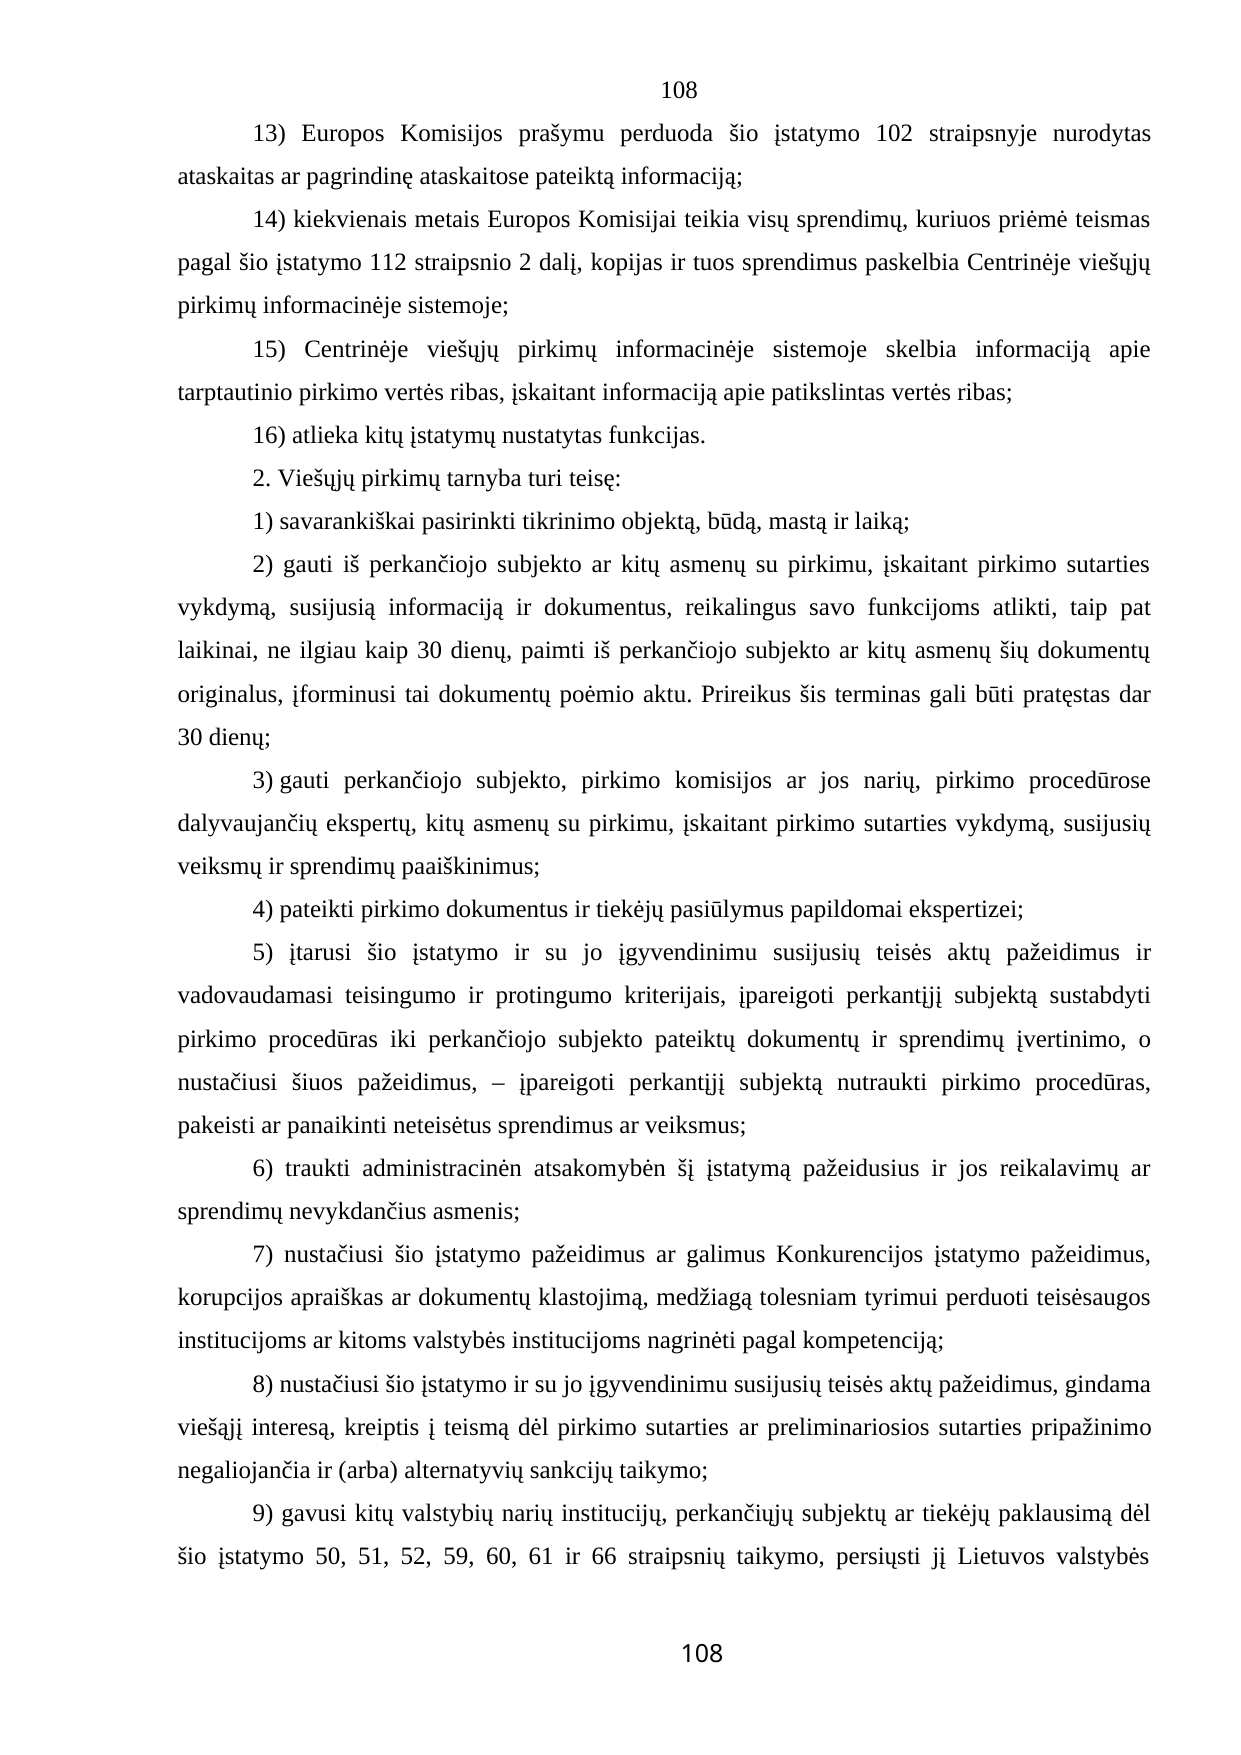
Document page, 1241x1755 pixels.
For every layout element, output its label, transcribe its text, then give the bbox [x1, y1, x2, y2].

text 15) Centrinėje viešųjų pirkimų informacinėje sistemoje skelbia informaciją apie tarptautinio pirkimo vertės ribas, įskaitant informaciją apie patikslintas vertės ribas; [177, 334, 1152, 406]
text 14) kiekvienais metais Europos Komisijai teikia visų sprendimų, kuriuos priėmė teismas pagal šio įstatymo 112 straipsnio 2 dalį, kopijas ir tuos sprendimus paskelbia Centrinėje viešųjų pirkimų informacinėje sistemoje; [177, 204, 1152, 319]
text 1) savarankiškai pasirinkti tikrinimo objektą, būdą, mastą ir laiką; [177, 506, 1152, 535]
text 6) traukti administracinėn atsakomybėn šį įstatymą pažeidusius ir jos reikalavimų ar sprendimų nevykdančius asmenis; [177, 1153, 1152, 1225]
text 8) nustačiusi šio įstatymo ir su jo įgyvendinimu susijusių teisės aktų pažeidimus, gindama viešąjį interesą, kreiptis į teismą dėl pirkimo sutarties ar preliminariosios sutarties pripažinimo negaliojančia ir (arba) alternatyvių sankcijų taikymo; [177, 1369, 1152, 1484]
text 16) atlieka kitų įstatymų nustatytas funkcijas. [177, 420, 1152, 449]
text 4) pateikti pirkimo dokumentus ir tiekėjų pasiūlymus papildomai ekspertizei; [177, 894, 1152, 923]
text 7) nustačiusi šio įstatymo pažeidimus ar galimus Konkurencijos įstatymo pažeidimus, korupcijos apraiškas ar dokumentų klastojimą, medžiagą tolesniam tyrimui perduoti teisėsaugos institucijoms ar kitoms valstybės institucijoms nagrinėti pagal kompetenciją; [177, 1239, 1152, 1354]
text 5) įtarusi šio įstatymo ir su jo įgyvendinimu susijusių teisės aktų pažeidimus ir vadovaudamasi teisingumo ir protingumo kriterijais, įpareigoti perkantįjį subjektą sustabdyti pirkimo procedūras iki perkančiojo subjekto pateiktų dokumentų ir sprendimų įvertinimo, o nustačiusi šiuos pažeidimus, – įpareigoti perkantįjį subjektą nutraukti pirkimo procedūras, pakeisti ar panaikinti neteisėtus sprendimus ar veiksmus; [177, 937, 1152, 1139]
text 9) gavusi kitų valstybių narių institucijų, perkančiųjų subjektų ar tiekėjų paklausimą dėl šio įstatymo 50, 51, 52, 59, 60, 61 ir 66 straipsnių taikymo, persiųsti jį Lietuvos valstybės [177, 1498, 1152, 1570]
text 3) gauti perkančiojo subjekto, pirkimo komisijos ar jos narių, pirkimo procedūrose dalyvaujančių ekspertų, kitų asmenų su pirkimu, įskaitant pirkimo sutarties vykdymą, susijusių veiksmų ir sprendimų paaiškinimus; [177, 765, 1152, 880]
text 13) Europos Komisijos prašymu perduoda šio įstatymo 102 straipsnyje nurodytas ataskaitas ar pagrindinę ataskaitose pateiktą informaciją; [177, 118, 1152, 190]
text 2. Viešųjų pirkimų tarnyba turi teisę: [177, 463, 1152, 492]
text 2) gauti iš perkančiojo subjekto ar kitų asmenų su pirkimu, įskaitant pirkimo sutarties vykdymą, susijusią informaciją ir dokumentus, reikalingus savo funkcijoms atlikti, taip pat laikinai, ne ilgiau kaip 30 dienų, paimti iš perkančiojo subjekto ar kitų asmenų šių dokumentų originalus, įforminusi tai dokumentų poėmio aktu. Prireikus šis terminas gali būti pratęstas dar 30 dienų; [177, 549, 1152, 751]
